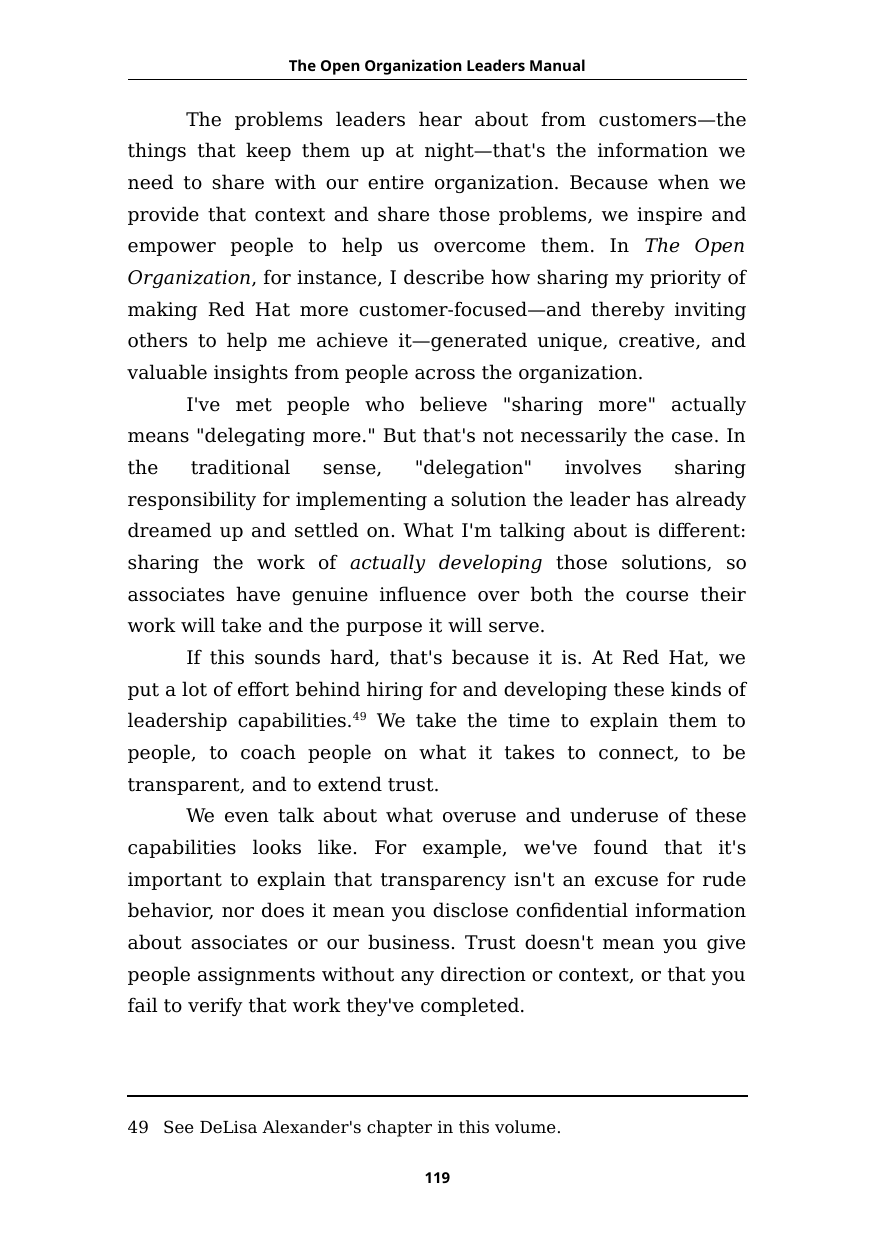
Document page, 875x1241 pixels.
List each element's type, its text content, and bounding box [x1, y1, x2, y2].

text The problems leaders hear about from customers—the things that keep them up at night—that's the information we need to share with our entire organization. Because when we provide that context and share those problems, we inspire and empower people to help us overcome them. In The Open Organization, for instance, I describe how sharing my priority of making Red Hat more customer-focused—and thereby inviting others to help me achieve it—generated unique, creative, and valuable insights from people across the organization. [127, 109, 747, 384]
text We even talk about what overuse and underuse of these capabilities looks like. For example, we've found that it's important to explain that transparency isn't an excuse for rude behavior, nor does it mean you disclose confidential information about associates or our business. Trust doesn't mean you give people assignments without any direction or context, or that you fail to verify that work they've completed. [127, 805, 747, 1017]
text See DeLisa Alexander's chapter in this volume. [127, 1118, 747, 1138]
text If this sounds hard, that's because it is. At Red Hat, we put a lot of effort behind hiring for and developing these kinds of leadership capabilities. We take the time to explain them to people, to coach people on what it takes to connect, to be transparent, and to extend trust. [127, 647, 747, 796]
text I've met people who believe "sharing more" actually means "delegating more." But that's not necessarily the case. In the traditional sense, "delegation" involves sharing responsibility for implementing a solution the leader has already dreamed up and settled on. What I'm talking about is different: sharing the work of actually developing those solutions, so associates have genuine influence over both the course their work will take and the purpose it will serve. [127, 394, 747, 637]
